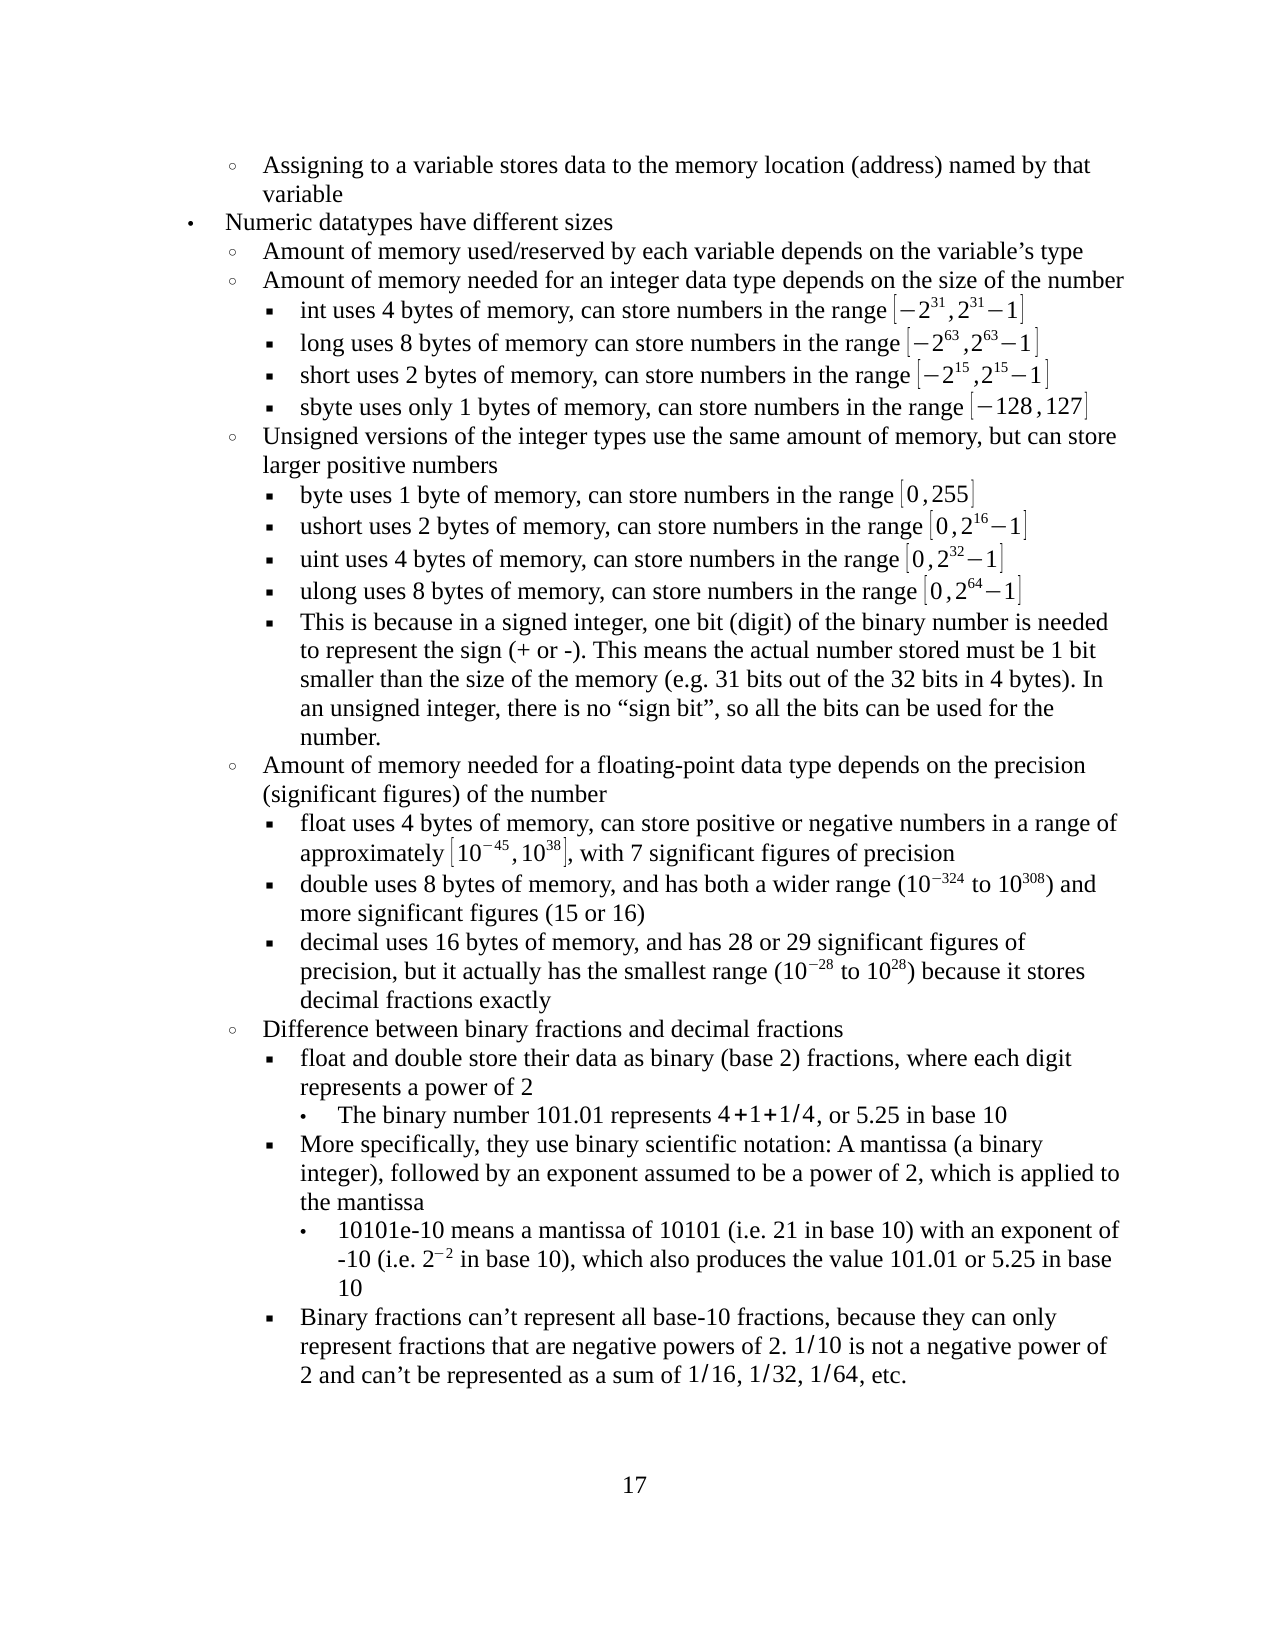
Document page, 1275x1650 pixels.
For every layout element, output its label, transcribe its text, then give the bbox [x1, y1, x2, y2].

list Numeric datatypes have different sizes [187, 207, 1125, 236]
list Unsigned versions of the integer types use the same amount of memory, but can store larger positive numbers [225, 421, 1125, 479]
list float and double store their data as binary (base 2) fractions, where each digit represents a power of 2 [262, 1043, 1125, 1100]
list Difference between binary fractions and decimal fractions [225, 1014, 1125, 1043]
list int uses 4 bytes of memory, can store numbers in the range [262, 294, 1125, 326]
list Assigning to a variable stores data to the memory location (address) named by that variable [225, 150, 1125, 207]
list This is because in a signed integer, one bit (digit) of the binary number is needed to represent the sign (+ or -). This means the actual number stored must be 1 bit smaller than the size of the memory (e.g. 31 bits out of the 32 bits in 4 bytes). In an unsigned integer, there is no “sign bit”, so all the bits can be used for the number. [262, 607, 1125, 750]
list Amount of memory used/reserved by each variable depends on the variable’s type [225, 236, 1125, 265]
list Amount of memory needed for an integer data type depends on the size of the number [225, 265, 1125, 294]
list More specifically, they use binary scientific notation: A mantissa (a binary integer), followed by an exponent assumed to be a power of 2, which is applied to the mantissa [262, 1129, 1125, 1215]
list short uses 2 bytes of memory, can store numbers in the range [262, 358, 1125, 391]
list Amount of memory needed for a floating-point data type depends on the precision (significant figures) of the number [225, 750, 1125, 808]
list ulong uses 8 bytes of memory, can store numbers in the range [262, 574, 1125, 607]
list uint uses 4 bytes of memory, can store numbers in the range [262, 542, 1125, 574]
list byte uses 1 byte of memory, can store numbers in the range [262, 479, 1125, 509]
list double uses 8 bytes of memory, and has both a wider range ( to ) and more significant figures (15 or 16) [262, 869, 1125, 927]
list float uses 4 bytes of memory, can store positive or negative numbers in a range of approximately , with 7 significant figures of precision [262, 808, 1125, 869]
list 10101e-10 means a mantissa of 10101 (i.e. 21 in base 10) with an exponent of -10 (i.e. in base 10), which also produces the value 101.01 or 5.25 in base 10 [300, 1215, 1125, 1302]
list ushort uses 2 bytes of memory, can store numbers in the range [262, 509, 1125, 542]
list decimal uses 16 bytes of memory, and has 28 or 29 significant figures of precision, but it actually has the smallest range ( to ) because it stores decimal fractions exactly [262, 927, 1125, 1014]
list Binary fractions can’t represent all base-10 fractions, because they can only represent fractions that are negative powers of 2. is not a negative power of 2 and can’t be represented as a sum of , , , etc. [262, 1302, 1125, 1388]
list The binary number 101.01 represents , or 5.25 in base 10 [300, 1100, 1125, 1129]
list sbyte uses only 1 bytes of memory, can store numbers in the range [262, 391, 1125, 421]
list long uses 8 bytes of memory can store numbers in the range [262, 326, 1125, 358]
